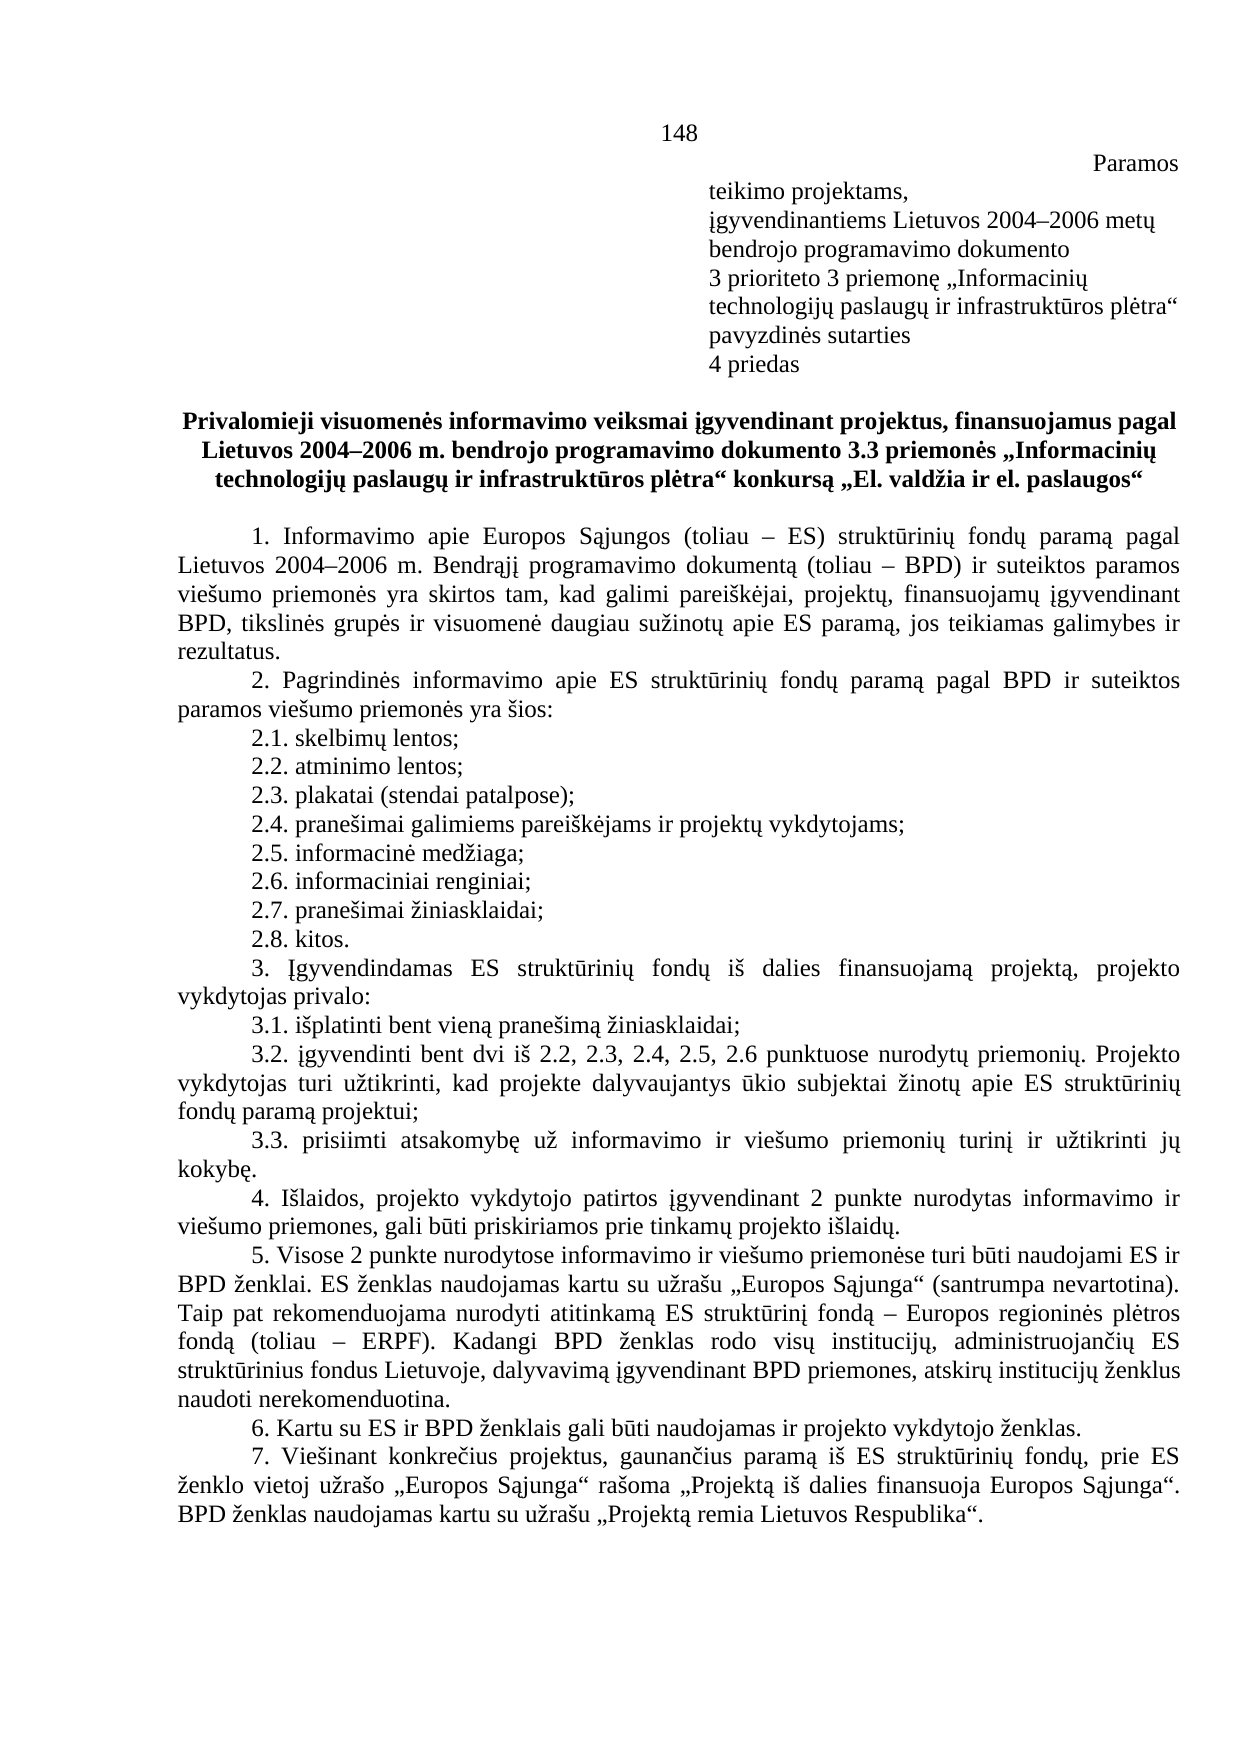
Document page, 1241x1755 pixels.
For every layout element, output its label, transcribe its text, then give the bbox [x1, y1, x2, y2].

text Privalomieji visuomenės informavimo veiksmai įgyvendinant projektus, finansuojamus pagal Lietuvos 2004–2006 m. bendrojo programavimo dokumento 3.3 priemonės „Informacinių technologijų paslaugų ir infrastruktūros plėtra“ konkursą „El. valdžia ir el. paslaugos“ [177, 406, 1181, 493]
text Paramos teikimo projektams, [709, 148, 1181, 205]
text 3.3. prisiimti atsakomybę už informavimo ir viešumo priemonių turinį ir užtikrinti jų kokybę. [177, 1125, 1181, 1183]
text 2. Pagrindinės informavimo apie ES struktūrinių fondų paramą pagal BPD ir suteiktos paramos viešumo priemonės yra šios: [177, 665, 1181, 723]
text 3.2. įgyvendinti bent dvi iš 2.2, 2.3, 2.4, 2.5, 2.6 punktuose nurodytų priemonių. Projekto vykdytojas turi užtikrinti, kad projekte dalyvaujantys ūkio subjektai žinotų apie ES struktūrinių fondų paramą projektui; [177, 1039, 1181, 1125]
text 2.6. informaciniai renginiai; [177, 866, 1181, 895]
text technologijų paslaugų ir infrastruktūros plėtra“ [177, 291, 1181, 320]
text 3.1. išplatinti bent vieną pranešimą žiniasklaidai; [177, 1010, 1181, 1039]
text 3. Įgyvendindamas ES struktūrinių fondų iš dalies finansuojamą projektą, projekto vykdytojas privalo: [177, 953, 1181, 1010]
text 4. Išlaidos, projekto vykdytojo patirtos įgyvendinant 2 punkte nurodytas informavimo ir viešumo priemones, gali būti priskiriamos prie tinkamų projekto išlaidų. [177, 1183, 1181, 1240]
text 2.8. kitos. [177, 924, 1181, 953]
text 4 priedas [177, 349, 1181, 378]
text bendrojo programavimo dokumento [177, 234, 1181, 263]
text 2.7. pranešimai žiniasklaidai; [177, 895, 1181, 924]
text 5. Visose 2 punkte nurodytose informavimo ir viešumo priemonėse turi būti naudojami ES ir BPD ženklai. ES ženklas naudojamas kartu su užrašu „Europos Sąjunga“ (santrumpa nevartotina). Taip pat rekomenduojama nurodyti atitinkamą ES struktūrinį fondą – Europos regioninės plėtros fondą (toliau – ERPF). Kadangi BPD ženklas rodo visų institucijų, administruojančių ES struktūrinius fondus Lietuvoje, dalyvavimą įgyvendinant BPD priemones, atskirų institucijų ženklus naudoti nerekomenduotina. [177, 1240, 1181, 1413]
text 2.1. skelbimų lentos; [177, 723, 1181, 751]
text įgyvendinantiems Lietuvos 2004–2006 metų [177, 205, 1181, 234]
text 7. Viešinant konkrečius projektus, gaunančius paramą iš ES struktūrinių fondų, prie ES ženklo vietoj užrašo „Europos Sąjunga“ rašoma „Projektą iš dalies finansuoja Europos Sąjunga“. BPD ženklas naudojamas kartu su užrašu „Projektą remia Lietuvos Respublika“. [177, 1441, 1181, 1528]
text 3 prioriteto 3 priemonę „Informacinių [177, 263, 1181, 291]
text 2.4. pranešimai galimiems pareiškėjams ir projektų vykdytojams; [177, 809, 1181, 838]
text 2.3. plakatai (stendai patalpose); [177, 780, 1181, 809]
text 2.2. atminimo lentos; [177, 751, 1181, 780]
text 6. Kartu su ES ir BPD ženklais gali būti naudojamas ir projekto vykdytojo ženklas. [177, 1413, 1181, 1441]
text pavyzdinės sutarties [177, 320, 1181, 349]
text 1. Informavimo apie Europos Sąjungos (toliau – ES) struktūrinių fondų paramą pagal Lietuvos 2004–2006 m. Bendrąjį programavimo dokumentą (toliau – BPD) ir suteiktos paramos viešumo priemonės yra skirtos tam, kad galimi pareiškėjai, projektų, finansuojamų įgyvendinant BPD, tikslinės grupės ir visuomenė daugiau sužinotų apie ES paramą, jos teikiamas galimybes ir rezultatus. [177, 521, 1181, 665]
text 2.5. informacinė medžiaga; [177, 838, 1181, 866]
